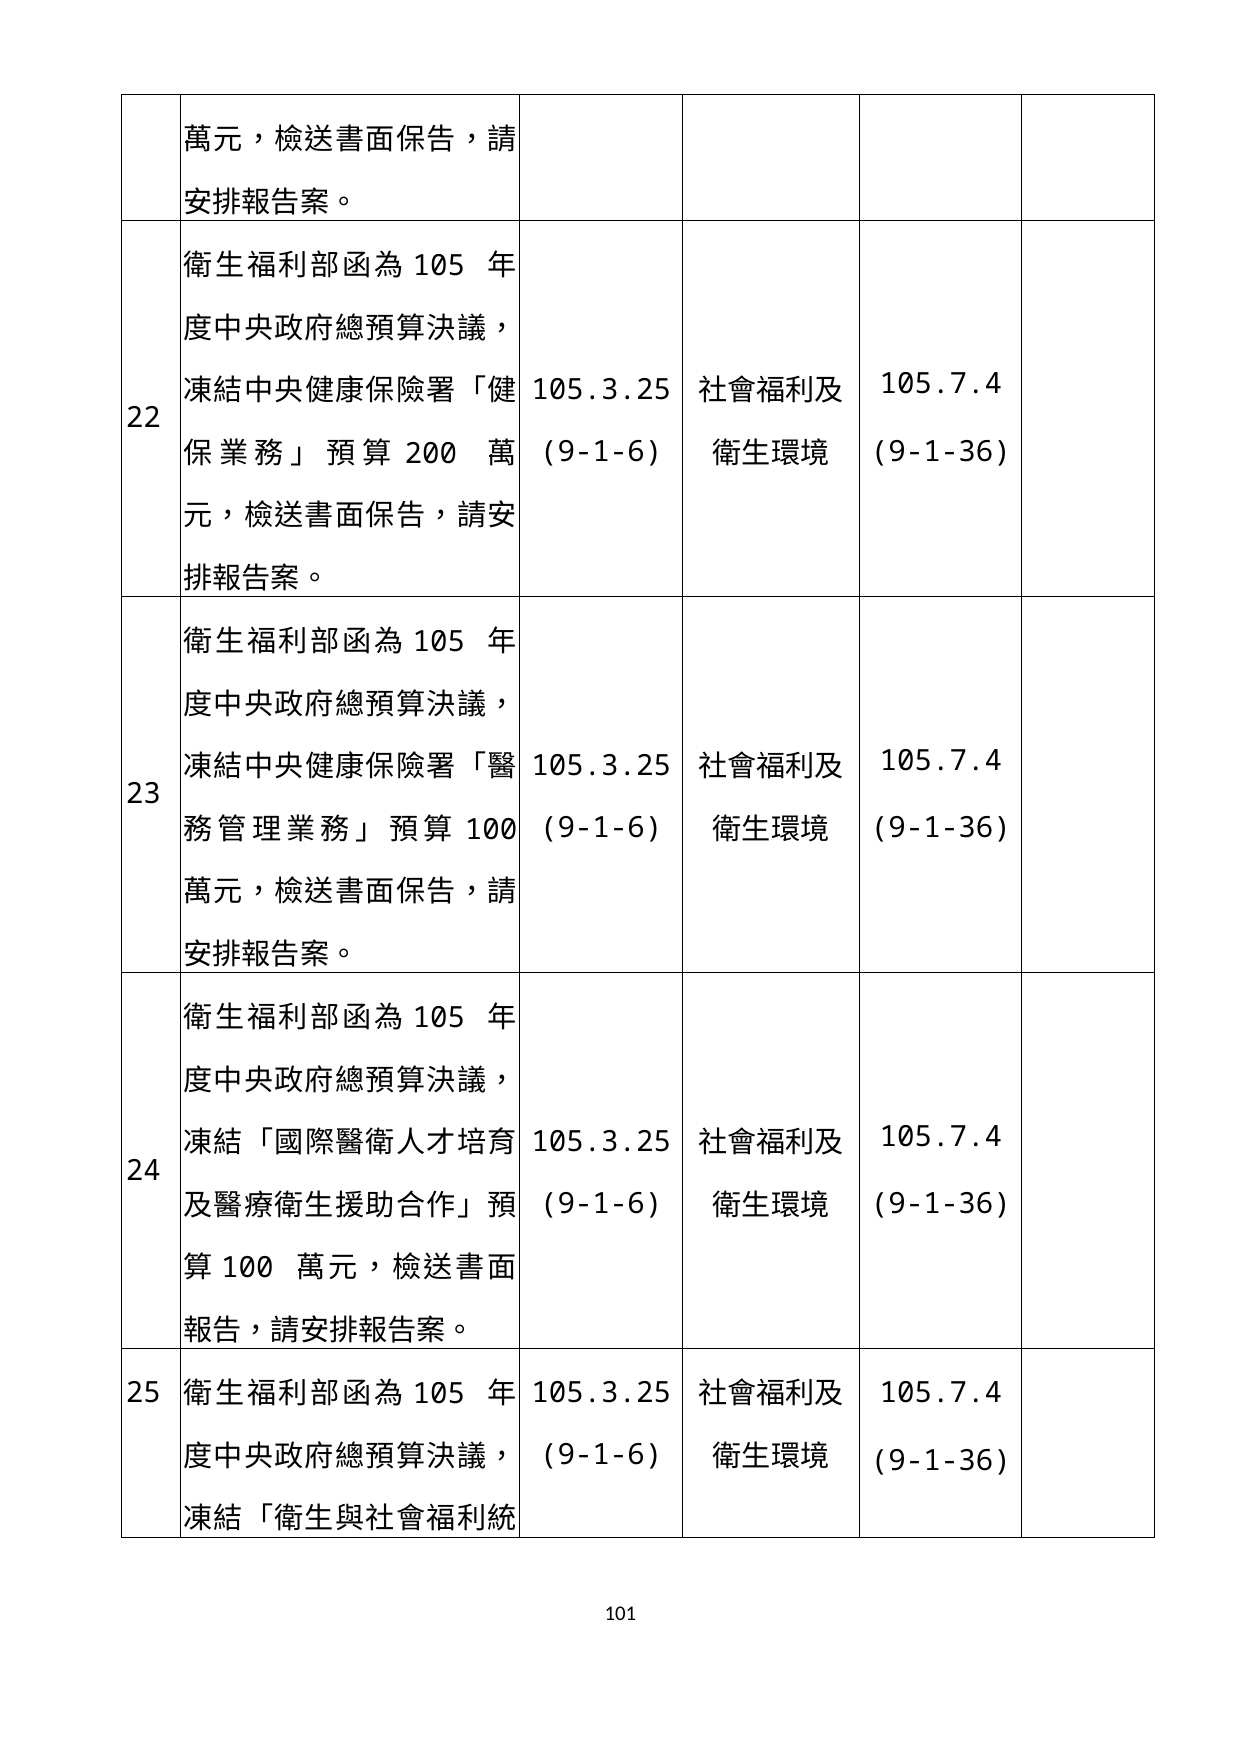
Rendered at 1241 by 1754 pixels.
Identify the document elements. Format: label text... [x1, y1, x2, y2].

table_cell 105.3.25 (9-1-6) [520, 221, 682, 596]
table_cell 社會福利及衛生環境 [683, 1349, 859, 1537]
table_cell [683, 95, 859, 220]
table_cell [860, 95, 1021, 220]
table_cell [122, 1349, 180, 1537]
table_cell [1022, 95, 1154, 220]
table_cell 萬元，檢送書面保告，請安排報告案。 [181, 95, 519, 220]
table_cell 105.7.4 (9-1-36) [860, 597, 1021, 972]
table_cell [1022, 1349, 1154, 1537]
table_cell 105.3.25 (9-1-6) [520, 1349, 682, 1537]
table_cell 衛生福利部函為105 年度中央政府總預算決議，凍結「國際醫衛人才培育及醫療衛生援助合作」預算100 萬元，檢送書面報告，請安排報告案。 [181, 973, 519, 1348]
table_cell [122, 597, 180, 972]
table_cell 社會福利及衛生環境 [683, 597, 859, 972]
table_cell 社會福利及衛生環境 [683, 973, 859, 1348]
table_cell [122, 973, 180, 1348]
table_cell 105.7.4 (9-1-36) [860, 221, 1021, 596]
table_cell [1022, 221, 1154, 596]
table_cell [122, 95, 180, 220]
table_cell [122, 221, 180, 596]
table_cell 衛生福利部函為105 年度中央政府總預算決議，凍結中央健康保險署「健保業務」預算200 萬元，檢送書面保告，請安排報告案。 [181, 221, 519, 596]
table_cell [520, 95, 682, 220]
table_cell 衛生福利部函為105 年度中央政府總預算決議，凍結「衛生與社會福利統 [181, 1349, 519, 1537]
table_cell 衛生福利部函為105 年度中央政府總預算決議，凍結中央健康保險署「醫務管理業務」預算100 萬元，檢送書面保告，請安排報告案。 [181, 597, 519, 972]
table_cell 105.3.25 (9-1-6) [520, 597, 682, 972]
table_cell 105.3.25 (9-1-6) [520, 973, 682, 1348]
table_cell 105.7.4 (9-1-36) [860, 973, 1021, 1348]
table_cell [1022, 973, 1154, 1348]
table_cell [1022, 597, 1154, 972]
table_cell 105.7.4 (9-1-36) [860, 1349, 1021, 1537]
table_cell 社會福利及衛生環境 [683, 221, 859, 596]
